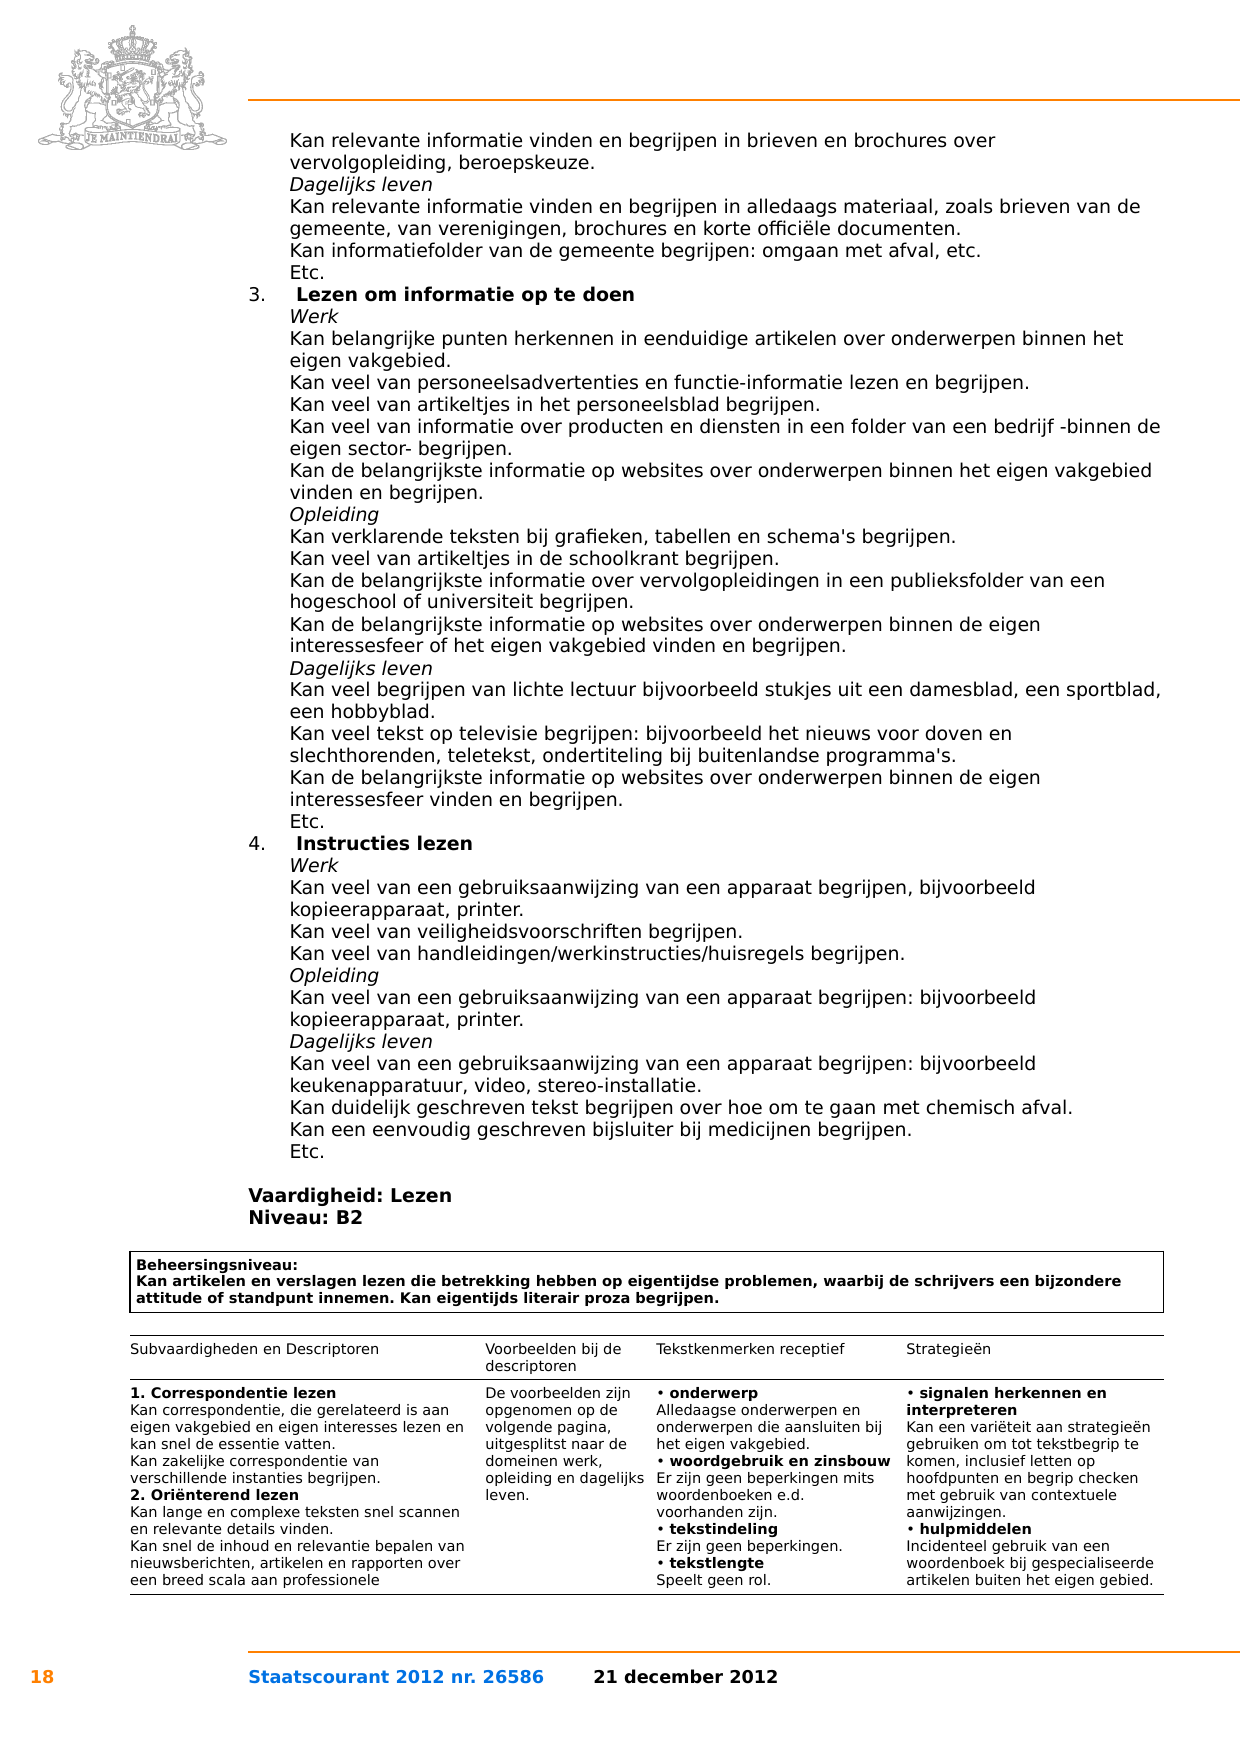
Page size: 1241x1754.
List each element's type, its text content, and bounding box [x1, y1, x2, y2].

text Kan veel tekst op televisie begrijpen: bijvoorbeeld het nieuws voor doven en slechthorenden, teletekst, ondertiteling bij buitenlandse programma's. [289, 723, 1163, 767]
table_header Strategieën [900, 1336, 1163, 1379]
text Kan veel van een gebruiksaanwijzing van een apparaat begrijpen, bijvoorbeeld kopieerapparaat, printer. [289, 877, 1163, 921]
text 3. Lezen om informatie op te doen [248, 284, 1163, 306]
text Kan relevante informatie vinden en begrijpen in alledaags materiaal, zoals brieven van de gemeente, van verenigingen, brochures en korte officiële documenten. [289, 196, 1163, 240]
text Kan de belangrijkste informatie op websites over onderwerpen binnen de eigen interessesfeer of het eigen vakgebied vinden en begrijpen. [289, 613, 1163, 657]
text Kan informatiefolder van de gemeente begrijpen: omgaan met afval, etc. [289, 240, 1163, 262]
text Kan veel van handleidingen/werkinstructies/huisregels begrijpen. [289, 943, 1163, 965]
text Opleiding [289, 503, 1163, 526]
text Kan veel van een gebruiksaanwijzing van een apparaat begrijpen: bijvoorbeeld kopieerapparaat, printer. [289, 987, 1163, 1031]
table_cell 1. Correspondentie lezen Kan correspondentie, die gerelateerd is aan eigen vakgebied en eigen interesses lezen en kan snel de essentie vatten. Kan zakelijke correspondentie van verschillende instanties begrijpen. 2. Oriënterend lezen Kan lange en complexe teksten snel scannen en relevante details vinden. Kan snel de inhoud en relevantie bepalen van nieuwsberichten, artikelen en rapporten over een breed scala aan professionele [130, 1380, 479, 1593]
text Werk [289, 855, 1163, 877]
text Kan de belangrijkste informatie over vervolgopleidingen in een publieksfolder van een hogeschool of universiteit begrijpen. [289, 569, 1163, 613]
table_header Tekstkenmerken receptief [650, 1336, 900, 1379]
table_cell • onderwerp Alledaagse onderwerpen en onderwerpen die aansluiten bij het eigen vakgebied. • woordgebruik en zinsbouw Er zijn geen beperkingen mits woordenboeken e.d. voorhanden zijn. • tekstindeling Er zijn geen beperkingen. • tekstlengte Speelt geen rol. [650, 1380, 900, 1593]
text Werk [289, 306, 1163, 328]
text Opleiding [289, 965, 1163, 987]
text Niveau: B2 [248, 1207, 1163, 1229]
text Etc. [289, 811, 1163, 833]
text Kan relevante informatie vinden en begrijpen in brieven en brochures over vervolgopleiding, beroepskeuze. [289, 130, 1163, 174]
text Kan verklarende teksten bij grafieken, tabellen en schema's begrijpen. [289, 526, 1163, 547]
text Kan duidelijk geschreven tekst begrijpen over hoe om te gaan met chemisch afval. [289, 1097, 1163, 1119]
text Kan veel van informatie over producten en diensten in een folder van een bedrijf -binnen de eigen sector- begrijpen. [289, 416, 1163, 459]
text Kan de belangrijkste informatie op websites over onderwerpen binnen het eigen vakgebied vinden en begrijpen. [289, 459, 1163, 503]
text Kan veel van artikeltjes in het personeelsblad begrijpen. [289, 394, 1163, 416]
text Kan veel van veiligheidsvoorschriften begrijpen. [289, 921, 1163, 943]
text Kan belangrijke punten herkennen in eenduidige artikelen over onderwerpen binnen het eigen vakgebied. [289, 328, 1163, 372]
text Kan een eenvoudig geschreven bijsluiter bij medicijnen begrijpen. [289, 1119, 1163, 1141]
text Dagelijks leven [289, 174, 1163, 196]
table_header Subvaardigheden en Descriptoren [130, 1336, 479, 1379]
text Kan veel van personeelsadvertenties en functie-informatie lezen en begrijpen. [289, 372, 1163, 394]
text Dagelijks leven [289, 1031, 1163, 1053]
table_cell De voorbeelden zijn opgenomen op de volgende pagina, uitgesplitst naar de domeinen werk, opleiding en dagelijks leven. [479, 1380, 650, 1593]
text Dagelijks leven [289, 657, 1163, 679]
text Etc. [289, 1141, 1163, 1163]
table_cell • signalen herkennen en interpreteren Kan een variëteit aan strategieën gebruiken om tot tekstbegrip te komen, inclusief letten op hoofdpunten en begrip checken met gebruik van contextuele aanwijzingen. • hulpmiddelen Incidenteel gebruik van een woordenboek bij gespecialiseerde artikelen buiten het eigen gebied. [900, 1380, 1163, 1593]
picture [38, 25, 227, 150]
text Kan veel begrijpen van lichte lectuur bijvoorbeeld stukjes uit een damesblad, een sportblad, een hobbyblad. [289, 679, 1163, 723]
table_header Voorbeelden bij de descriptoren [479, 1336, 650, 1379]
text Etc. [289, 262, 1163, 284]
table_header Beheersingsniveau: Kan artikelen en verslagen lezen die betrekking hebben op eigentijdse problemen, waarbij de schrijvers een bijzondere attitude of standpunt innemen. Kan eigentijds literair proza begrijpen. [131, 1252, 1163, 1312]
text 4. Instructies lezen [248, 833, 1163, 855]
text Kan veel van een gebruiksaanwijzing van een apparaat begrijpen: bijvoorbeeld keukenapparatuur, video, stereo-installatie. [289, 1053, 1163, 1097]
text Kan veel van artikeltjes in de schoolkrant begrijpen. [289, 547, 1163, 569]
text Vaardigheid: Lezen [248, 1185, 1163, 1207]
text Kan de belangrijkste informatie op websites over onderwerpen binnen de eigen interessesfeer vinden en begrijpen. [289, 767, 1163, 811]
